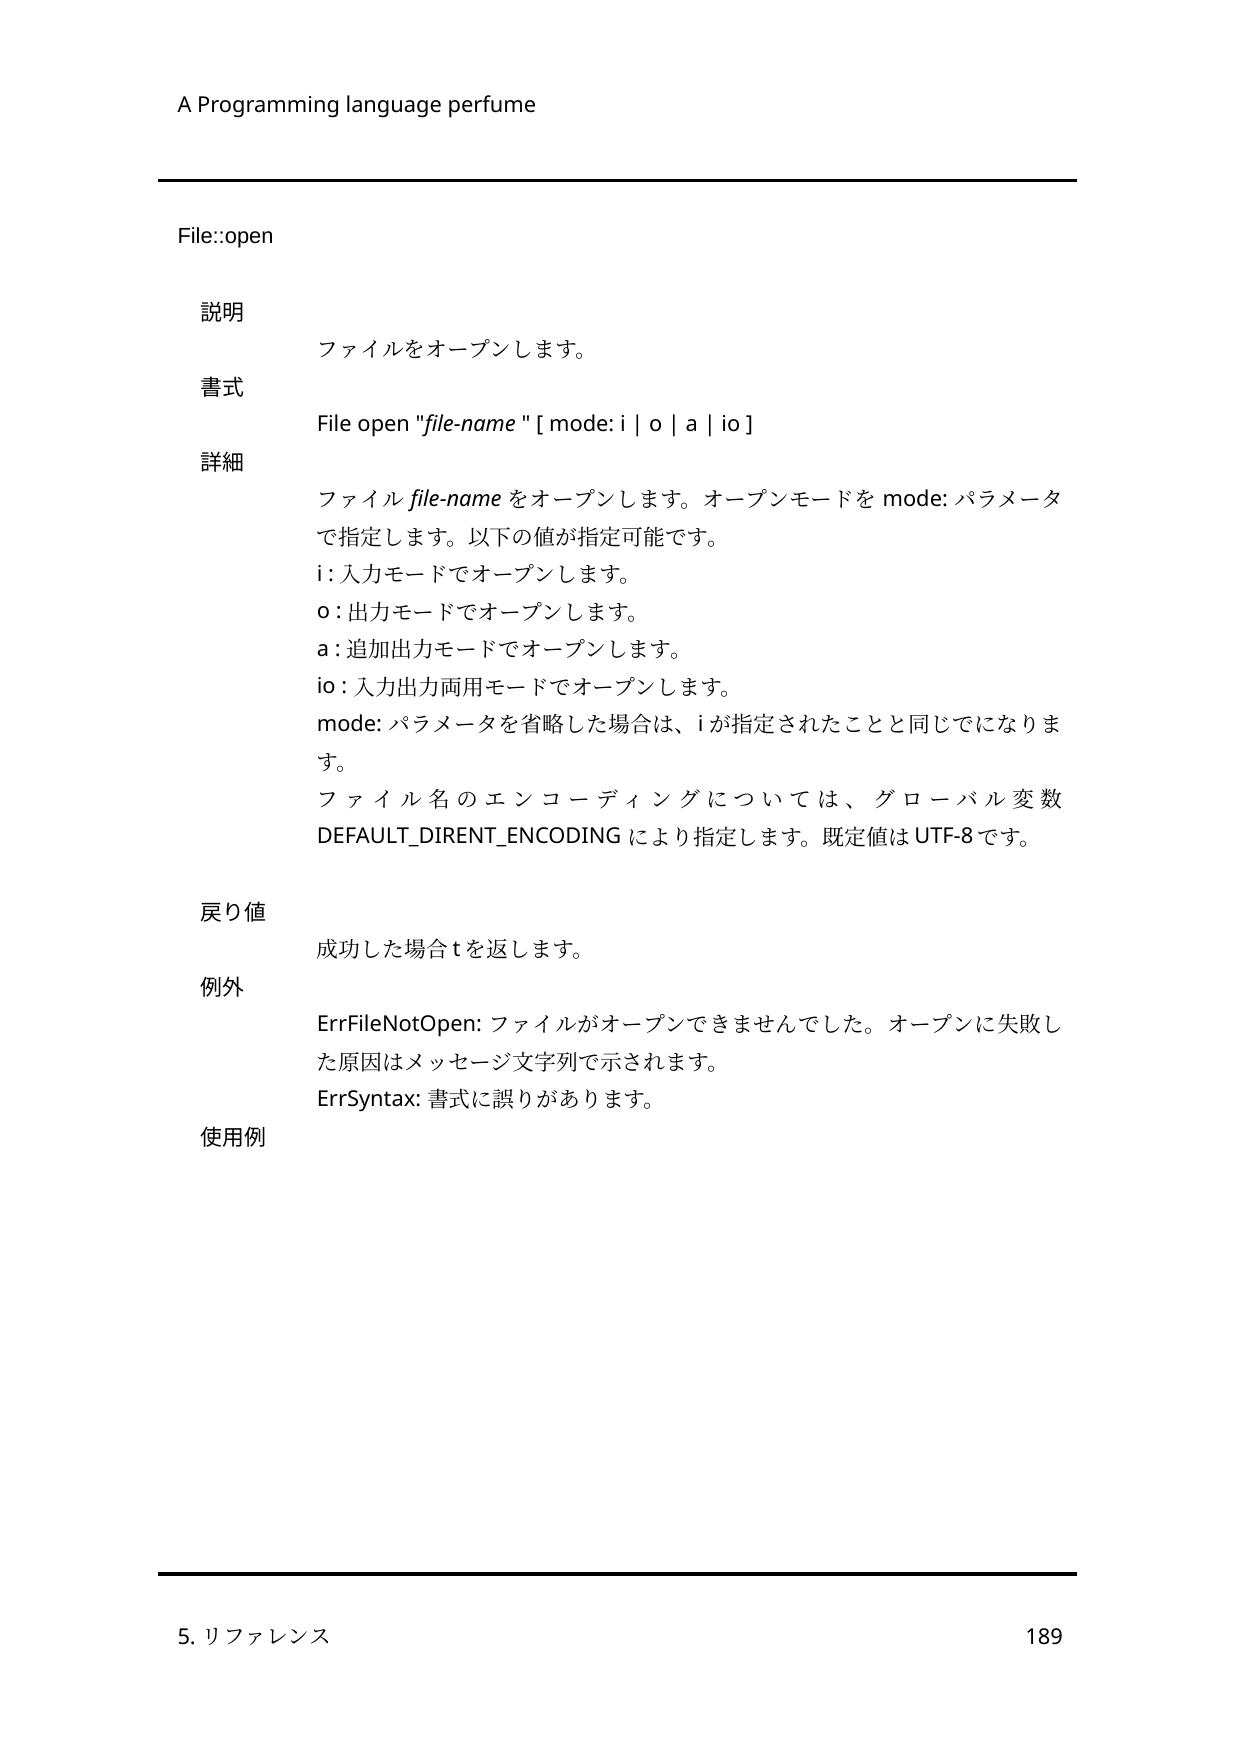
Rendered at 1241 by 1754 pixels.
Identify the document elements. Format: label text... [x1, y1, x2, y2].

table_cell 詳細 [200, 442, 317, 867]
table_header 説明 [200, 292, 317, 367]
table_cell 戻り値 [200, 867, 317, 967]
table_cell 使用例 [200, 1117, 317, 1192]
table_header ファイルをオープンします。 [317, 292, 1063, 367]
table_cell 例外 [200, 967, 317, 1117]
table_cell [317, 1117, 1063, 1192]
table_cell File open "file-name " [ mode: i | o | a | io ] [317, 367, 1063, 442]
table_cell ErrFileNotOpen: ファイルがオープンできませんでした。オープンに失敗した原因はメッセージ文字列で示されます。 ErrSyntax: 書式に誤りがあります。 [317, 967, 1063, 1117]
table_cell 成功した場合tを返します。 [317, 867, 1063, 967]
table_cell 書式 [200, 367, 317, 442]
table_cell ファイル file-name をオープンします。オープンモードを mode: パラメータで指定します。以下の値が指定可能です。 i : 入力モードでオープンします。 o : 出力モードでオープンします。 a : 追加出力モードでオープンします。 io : 入力出力両用モードでオープンします。 mode: パラメータを省略した場合は、i が指定されたことと同じでになります。 ファイル名のエンコーディングについては、グローバル変数 DEFAULT_DIRENT_ENCODING により指定します。既定値はUTF-8です。 [317, 442, 1063, 867]
subtitle File::open [177, 217, 1063, 254]
